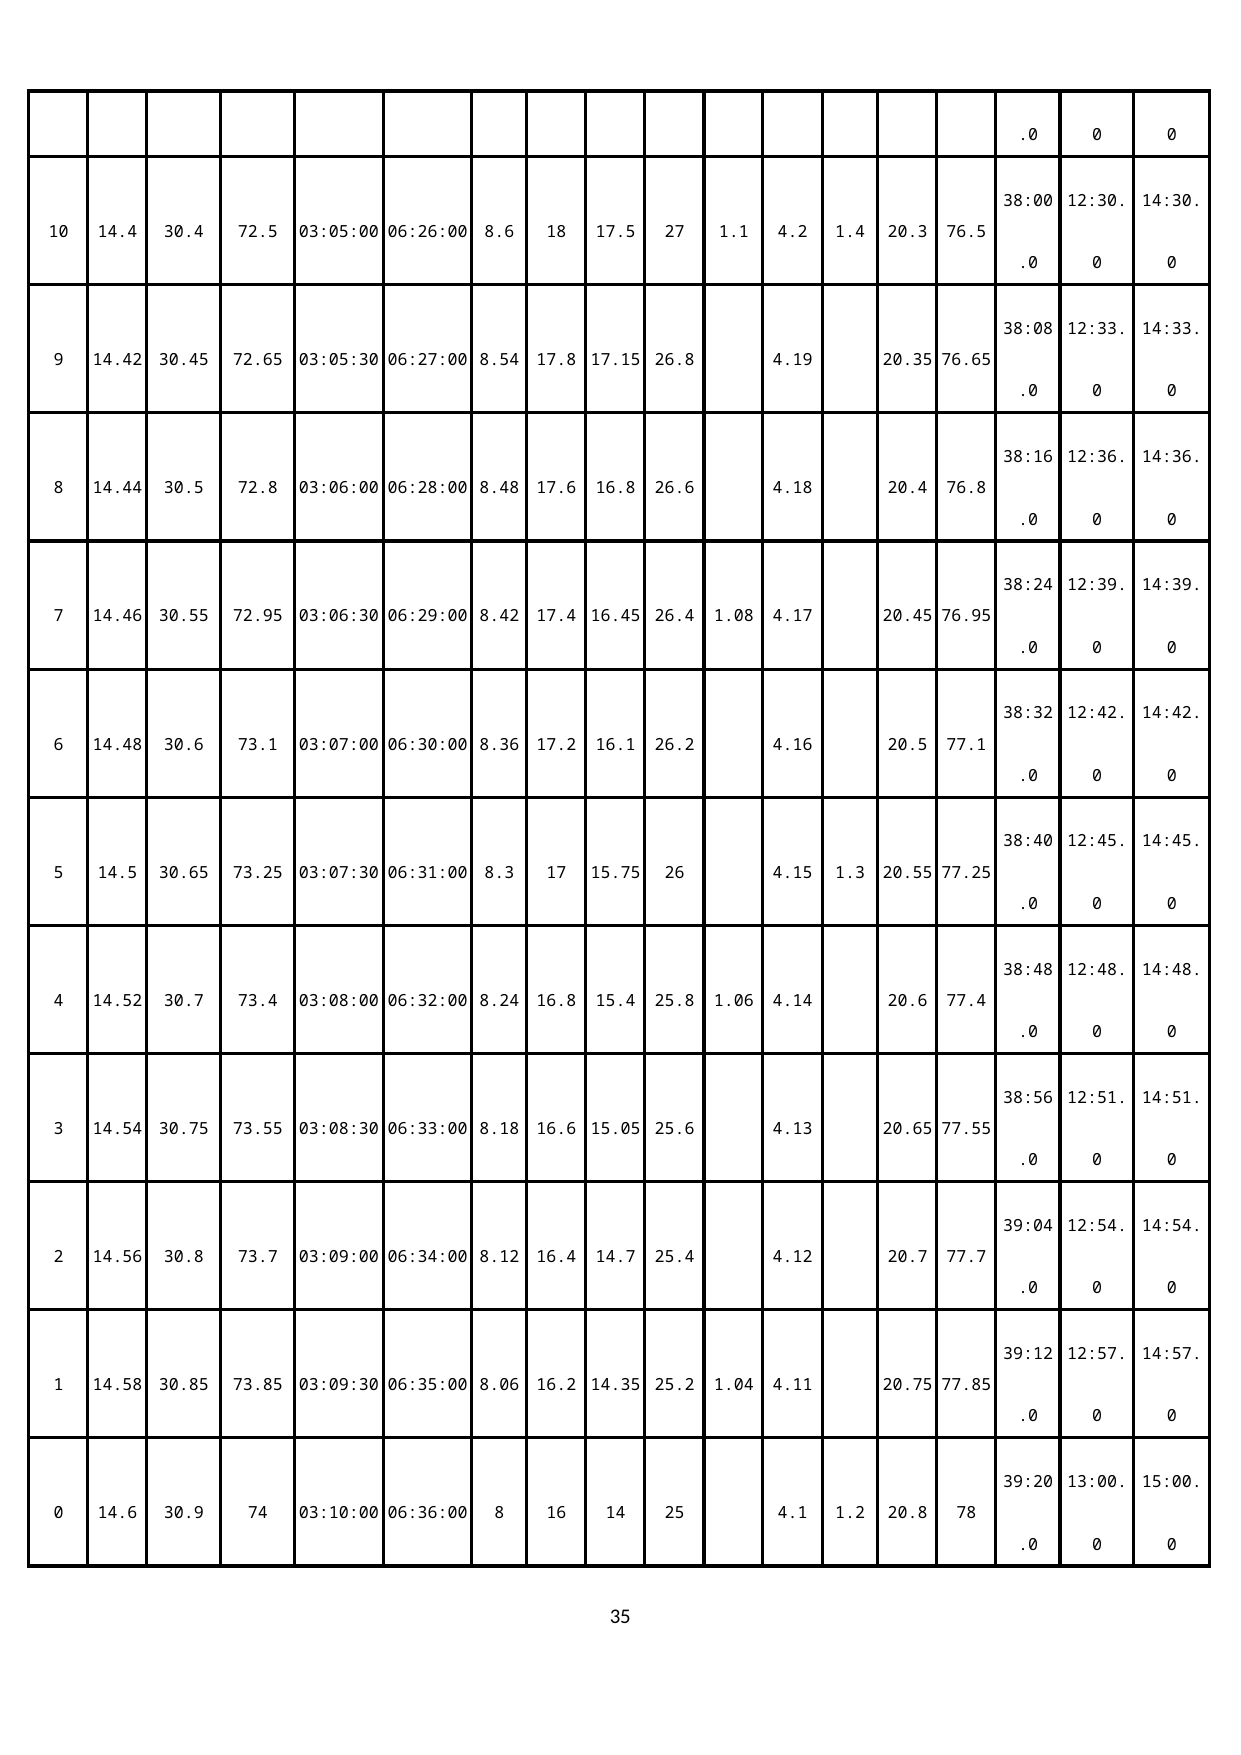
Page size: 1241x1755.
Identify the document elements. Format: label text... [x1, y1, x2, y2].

table_cell [824, 414, 876, 539]
table_cell 39:12.0 [997, 1311, 1058, 1436]
table_cell 14:42.0 [1135, 671, 1208, 796]
table_cell 20.3 [879, 158, 935, 283]
table_cell 1.08 [706, 543, 761, 667]
table_cell 78 [938, 1439, 994, 1564]
table_cell 38:40.0 [997, 799, 1058, 924]
table_cell 4.2 [764, 158, 821, 283]
table_cell 72.95 [222, 543, 293, 667]
table_cell 72.5 [222, 158, 293, 283]
table_cell 8 [30, 414, 86, 539]
table_cell 77.1 [938, 671, 994, 796]
table_cell 14:30.0 [1135, 158, 1208, 283]
table_cell 14.6 [89, 1439, 145, 1564]
table_cell 06:35:00 [385, 1311, 470, 1436]
table_cell 4.1 [764, 1439, 821, 1564]
table_cell 15:00.0 [1135, 1439, 1208, 1564]
table_cell 12:51.0 [1062, 1055, 1132, 1180]
table_cell 8.6 [473, 158, 525, 283]
table_cell [824, 1311, 876, 1436]
table_cell [528, 93, 584, 155]
table_cell 14:48.0 [1135, 927, 1208, 1052]
table_cell 12:39.0 [1062, 543, 1132, 667]
table_cell 30.4 [148, 158, 219, 283]
table_cell .0 [997, 93, 1058, 155]
table_cell [706, 799, 761, 924]
table_cell 27 [646, 158, 702, 283]
table_cell 30.5 [148, 414, 219, 539]
table_cell 38:00.0 [997, 158, 1058, 283]
table_cell 06:36:00 [385, 1439, 470, 1564]
table_cell 14:36.0 [1135, 414, 1208, 539]
table_cell 3 [30, 1055, 86, 1180]
table_cell 73.25 [222, 799, 293, 924]
table_cell 76.95 [938, 543, 994, 667]
table_cell [473, 93, 525, 155]
table_cell 16.6 [528, 1055, 584, 1180]
table_cell 20.5 [879, 671, 935, 796]
table_cell [385, 93, 470, 155]
table_cell 77.85 [938, 1311, 994, 1436]
table_cell 16.8 [528, 927, 584, 1052]
table_cell 1.2 [824, 1439, 876, 1564]
table_cell 76.65 [938, 286, 994, 411]
table_cell 14.58 [89, 1311, 145, 1436]
table_cell 14:57.0 [1135, 1311, 1208, 1436]
table_cell 77.25 [938, 799, 994, 924]
table_cell 17.15 [587, 286, 643, 411]
table_cell 20.35 [879, 286, 935, 411]
table_cell 73.85 [222, 1311, 293, 1436]
table_cell 8.06 [473, 1311, 525, 1436]
table_cell 6 [30, 671, 86, 796]
table_cell 4.11 [764, 1311, 821, 1436]
table_cell 14.42 [89, 286, 145, 411]
table_cell 14.5 [89, 799, 145, 924]
table_cell 12:36.0 [1062, 414, 1132, 539]
table_cell 20.65 [879, 1055, 935, 1180]
table_cell [148, 93, 219, 155]
table_cell [706, 414, 761, 539]
table_cell 9 [30, 286, 86, 411]
table_cell 06:29:00 [385, 543, 470, 667]
table_cell 14:33.0 [1135, 286, 1208, 411]
table_cell 1 [30, 1311, 86, 1436]
table_cell 30.8 [148, 1183, 219, 1308]
table_cell 0 [1135, 93, 1208, 155]
table_cell 18 [528, 158, 584, 283]
table_cell 4.17 [764, 543, 821, 667]
table_cell 4.13 [764, 1055, 821, 1180]
table_cell 73.55 [222, 1055, 293, 1180]
table_cell [706, 671, 761, 796]
table_cell 17.5 [587, 158, 643, 283]
table_cell 20.75 [879, 1311, 935, 1436]
table_cell [30, 93, 86, 155]
table_cell 25 [646, 1439, 702, 1564]
table_cell 20.55 [879, 799, 935, 924]
table_cell 8 [473, 1439, 525, 1564]
table_cell [824, 671, 876, 796]
table_cell 25.4 [646, 1183, 702, 1308]
table_cell 30.9 [148, 1439, 219, 1564]
table_cell 14.35 [587, 1311, 643, 1436]
table_cell 14.48 [89, 671, 145, 796]
table_cell 1.04 [706, 1311, 761, 1436]
table_cell 76.5 [938, 158, 994, 283]
table_cell 03:05:00 [296, 158, 382, 283]
table_cell [824, 286, 876, 411]
table_cell 38:32.0 [997, 671, 1058, 796]
table_cell 77.4 [938, 927, 994, 1052]
table_cell 03:07:00 [296, 671, 382, 796]
table_cell 4.16 [764, 671, 821, 796]
table_cell 03:10:00 [296, 1439, 382, 1564]
table_cell [824, 93, 876, 155]
table_cell 06:30:00 [385, 671, 470, 796]
table_cell 25.6 [646, 1055, 702, 1180]
table_cell 20.7 [879, 1183, 935, 1308]
table_cell [879, 93, 935, 155]
table_cell 5 [30, 799, 86, 924]
table_cell 4.19 [764, 286, 821, 411]
table_cell 14.46 [89, 543, 145, 667]
table_cell 14:54.0 [1135, 1183, 1208, 1308]
table_cell 0 [1062, 93, 1132, 155]
table_cell 30.55 [148, 543, 219, 667]
table_cell 17 [528, 799, 584, 924]
table_cell [824, 927, 876, 1052]
table_cell 30.6 [148, 671, 219, 796]
table_cell [296, 93, 382, 155]
table_cell 1.1 [706, 158, 761, 283]
table_cell 14.44 [89, 414, 145, 539]
table_cell 06:33:00 [385, 1055, 470, 1180]
table_cell 39:04.0 [997, 1183, 1058, 1308]
table_cell 26.8 [646, 286, 702, 411]
table_cell 4 [30, 927, 86, 1052]
table_cell [706, 1055, 761, 1180]
table_cell 14.56 [89, 1183, 145, 1308]
table_cell 12:42.0 [1062, 671, 1132, 796]
table_cell 06:26:00 [385, 158, 470, 283]
table_cell 38:56.0 [997, 1055, 1058, 1180]
table_cell 03:08:30 [296, 1055, 382, 1180]
table_cell 20.8 [879, 1439, 935, 1564]
table_cell 17.4 [528, 543, 584, 667]
table_cell [824, 1183, 876, 1308]
table_cell 06:34:00 [385, 1183, 470, 1308]
table_cell 06:28:00 [385, 414, 470, 539]
table_cell 12:30.0 [1062, 158, 1132, 283]
table_cell [587, 93, 643, 155]
table_cell [706, 1439, 761, 1564]
table_cell 0 [30, 1439, 86, 1564]
table_cell 1.3 [824, 799, 876, 924]
table_cell 14 [587, 1439, 643, 1564]
table_cell 8.42 [473, 543, 525, 667]
table_cell [764, 93, 821, 155]
table_cell 38:48.0 [997, 927, 1058, 1052]
table_cell 26.2 [646, 671, 702, 796]
table_cell 38:08.0 [997, 286, 1058, 411]
table_cell [938, 93, 994, 155]
table_cell 12:45.0 [1062, 799, 1132, 924]
table_cell 03:09:00 [296, 1183, 382, 1308]
table_cell 14:45.0 [1135, 799, 1208, 924]
table_cell 77.55 [938, 1055, 994, 1180]
table_cell 26 [646, 799, 702, 924]
table_cell 15.75 [587, 799, 643, 924]
table_cell [646, 93, 702, 155]
table_cell 03:07:30 [296, 799, 382, 924]
table_cell 17.2 [528, 671, 584, 796]
table_cell 72.65 [222, 286, 293, 411]
table_cell 16.4 [528, 1183, 584, 1308]
table_cell 7 [30, 543, 86, 667]
table_cell 20.6 [879, 927, 935, 1052]
table_cell 30.45 [148, 286, 219, 411]
table_cell 14.54 [89, 1055, 145, 1180]
table_cell 14.4 [89, 158, 145, 283]
table_cell 8.54 [473, 286, 525, 411]
table_cell 1.06 [706, 927, 761, 1052]
table_cell 12:33.0 [1062, 286, 1132, 411]
table_cell 26.4 [646, 543, 702, 667]
table_cell 8.12 [473, 1183, 525, 1308]
table_cell 72.8 [222, 414, 293, 539]
table_cell 74 [222, 1439, 293, 1564]
table_cell [824, 1055, 876, 1180]
table_cell [706, 286, 761, 411]
table_cell [706, 93, 761, 155]
table_cell 17.6 [528, 414, 584, 539]
table_cell 15.4 [587, 927, 643, 1052]
table_cell 03:06:00 [296, 414, 382, 539]
table_cell 73.4 [222, 927, 293, 1052]
table_cell 73.7 [222, 1183, 293, 1308]
table_cell 03:09:30 [296, 1311, 382, 1436]
table_cell 4.15 [764, 799, 821, 924]
table_cell 12:57.0 [1062, 1311, 1132, 1436]
table_cell 03:06:30 [296, 543, 382, 667]
table_cell 14:51.0 [1135, 1055, 1208, 1180]
table_cell 14.7 [587, 1183, 643, 1308]
table_cell 73.1 [222, 671, 293, 796]
table_cell 2 [30, 1183, 86, 1308]
table_cell 16 [528, 1439, 584, 1564]
table_cell 06:31:00 [385, 799, 470, 924]
table_cell 06:27:00 [385, 286, 470, 411]
table_cell 4.12 [764, 1183, 821, 1308]
table_cell [824, 543, 876, 667]
table_cell 30.7 [148, 927, 219, 1052]
table_cell 17.8 [528, 286, 584, 411]
table_cell 30.75 [148, 1055, 219, 1180]
table_cell 03:08:00 [296, 927, 382, 1052]
table_cell 8.18 [473, 1055, 525, 1180]
table_cell 16.8 [587, 414, 643, 539]
table_cell 25.2 [646, 1311, 702, 1436]
table_cell 30.85 [148, 1311, 219, 1436]
table_cell 4.14 [764, 927, 821, 1052]
table_cell 12:48.0 [1062, 927, 1132, 1052]
table_cell [89, 93, 145, 155]
table_cell 13:00.0 [1062, 1439, 1132, 1564]
table_cell 03:05:30 [296, 286, 382, 411]
table_cell 15.05 [587, 1055, 643, 1180]
table_cell 8.48 [473, 414, 525, 539]
table_cell [706, 1183, 761, 1308]
table_cell 16.2 [528, 1311, 584, 1436]
table_cell [222, 93, 293, 155]
table_cell 8.3 [473, 799, 525, 924]
table_cell 06:32:00 [385, 927, 470, 1052]
table_cell 1.4 [824, 158, 876, 283]
table_cell 12:54.0 [1062, 1183, 1132, 1308]
table_cell 26.6 [646, 414, 702, 539]
table_cell 30.65 [148, 799, 219, 924]
table_cell 76.8 [938, 414, 994, 539]
table_cell 4.18 [764, 414, 821, 539]
table_cell 38:24.0 [997, 543, 1058, 667]
table_cell 14.52 [89, 927, 145, 1052]
table_cell 8.36 [473, 671, 525, 796]
table_cell 77.7 [938, 1183, 994, 1308]
table_cell 8.24 [473, 927, 525, 1052]
table_cell 10 [30, 158, 86, 283]
table_cell 39:20.0 [997, 1439, 1058, 1564]
table_cell 20.4 [879, 414, 935, 539]
table_cell 38:16.0 [997, 414, 1058, 539]
table_cell 16.1 [587, 671, 643, 796]
table_cell 25.8 [646, 927, 702, 1052]
table_cell 20.45 [879, 543, 935, 667]
table_cell 16.45 [587, 543, 643, 667]
table_cell 14:39.0 [1135, 543, 1208, 667]
